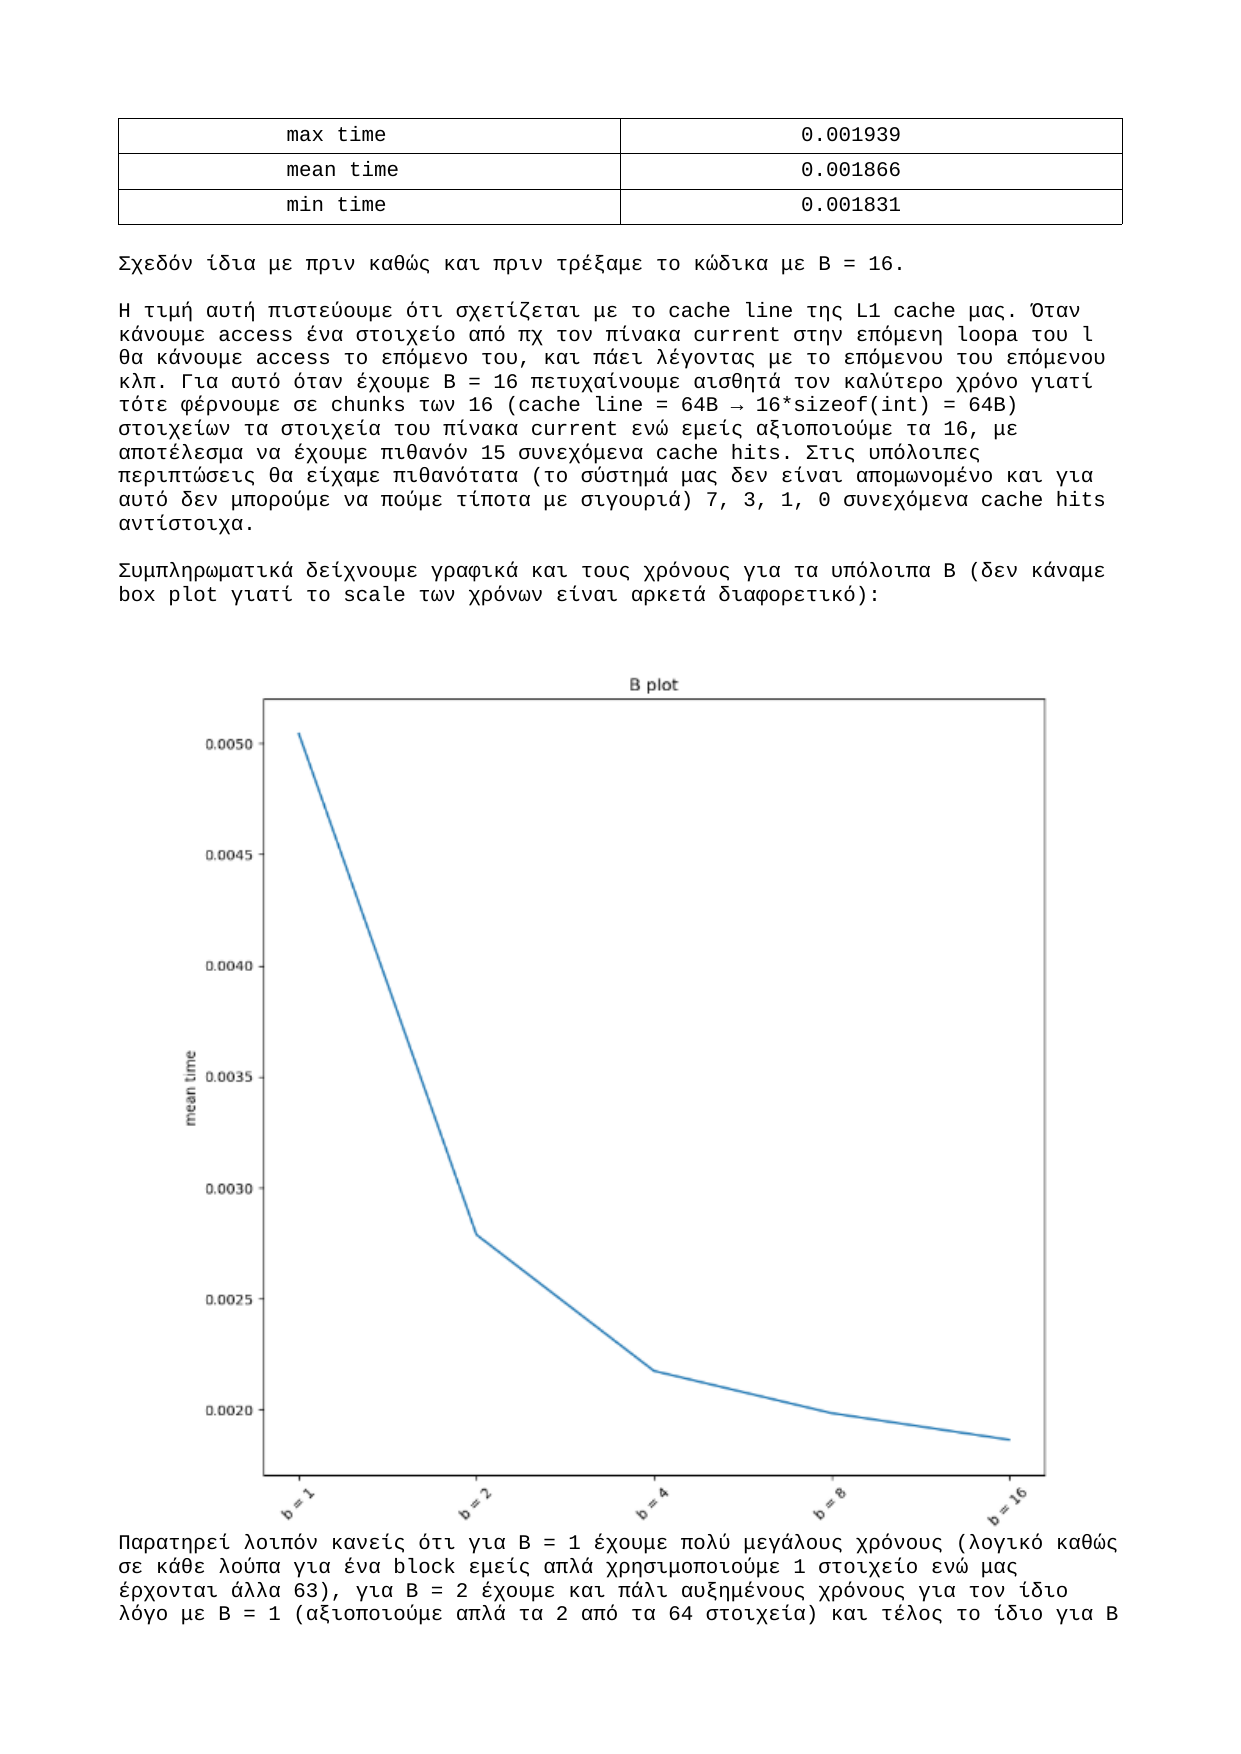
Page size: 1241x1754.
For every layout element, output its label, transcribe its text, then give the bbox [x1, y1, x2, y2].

picture [180, 662, 1060, 1533]
text Σχεδόν ίδια με πριν καθώς και πριν τρέξαμε το κώδικα με Β = 16. [118, 253, 1122, 276]
text Η τιμή αυτή πιστεύουμε ότι σχετίζεται με το cache line της L1 cache μας. Όταν κάνουμε access ένα στοιχείο από πχ τον πίνακα current στην επόμενη loopa του l θα κάνουμε access το επόμενο του, και πάει λέγοντας με το επόμενου του επόμενου κλπ. Για αυτό όταν έχουμε Β = 16 πετυχαίνουμε αισθητά τον καλύτερο χρόνο γιατί τότε φέρνουμε σε chunks των 16 (cache line = 64B → 16*sizeof(int) = 64B) στοιχείων τα στοιχεία του πίνακα current ενώ εμείς αξιοποιούμε τα 16, με αποτέλεσμα να έχουμε πιθανόν 15 συνεχόμενα cache hits. Στις υπόλοιπες περιπτώσεις θα είχαμε πιθανότατα (το σύστημά μας δεν είναι απομωνομένο και για αυτό δεν μπορούμε να πούμε τίποτα με σιγουριά) 7, 3, 1, 0 συνεχόμενα cache hits αντίστοιχα. [118, 300, 1122, 536]
table_cell mean time [119, 154, 620, 188]
table_cell min time [119, 190, 620, 224]
table_header 0.001939 [621, 119, 1122, 153]
table_cell 0.001866 [621, 154, 1122, 188]
text Συμπληρωματικά δείχνουμε γραφικά και τους χρόνους για τα υπόλοιπα Β (δεν κάναμε box plot γιατί το scale των χρόνων είναι αρκετά διαφορετικό): [118, 560, 1122, 607]
table_header max time [119, 119, 620, 153]
table_cell 0.001831 [621, 190, 1122, 224]
text Παρατηρεί λοιπόν κανείς ότι για Β = 1 έχουμε πολύ μεγάλους χρόνους (λογικό καθώς σε κάθε λούπα για ένα block εμείς απλά χρησιμοποιούμε 1 στοιχείο ενώ μας έρχονται άλλα 63), για Β = 2 έχουμε και πάλι αυξημένους χρόνους για τον ίδιο λόγο με Β = 1 (αξιοποιούμε απλά τα 2 από τα 64 στοιχεία) και τέλος το ίδιο για Β [118, 654, 1122, 1627]
